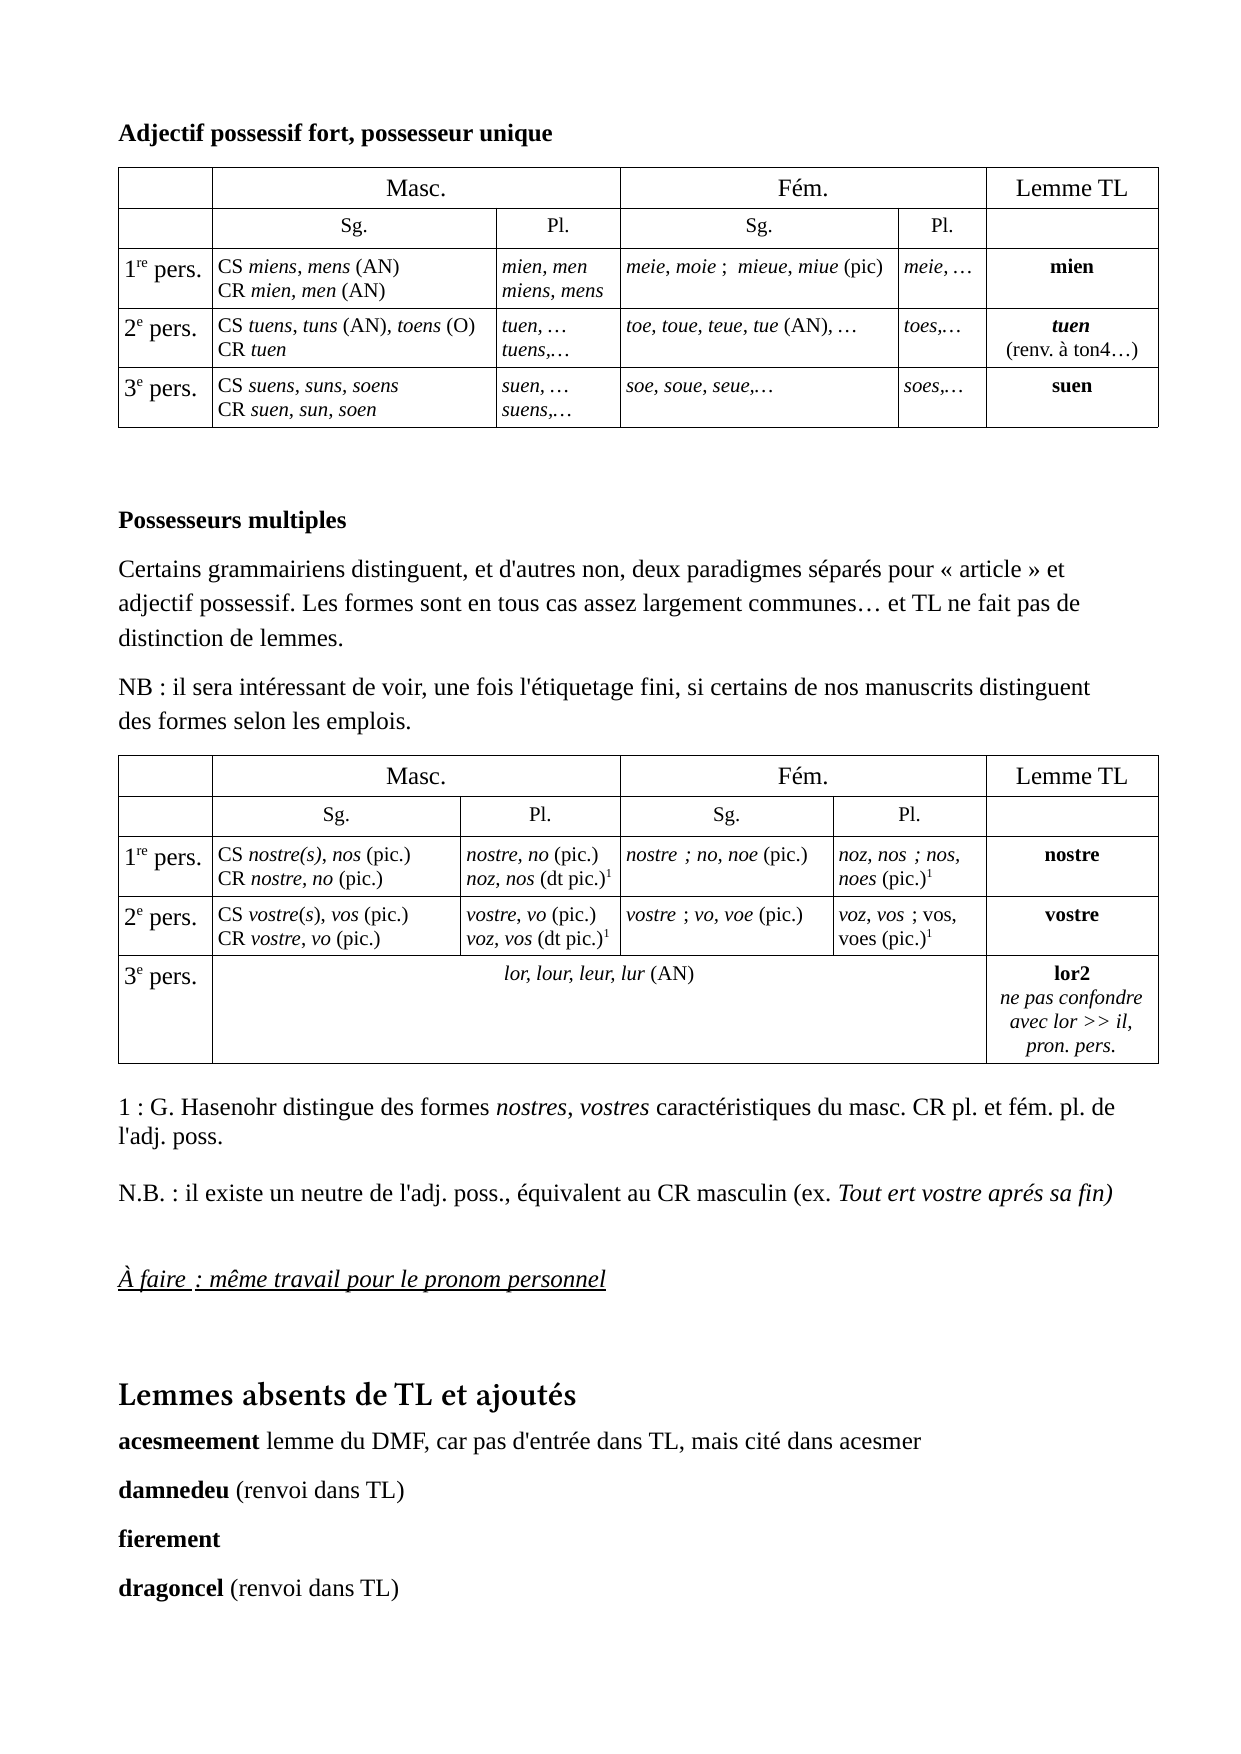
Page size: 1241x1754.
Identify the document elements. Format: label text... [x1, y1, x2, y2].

table_header [119, 168, 212, 207]
table_cell 2e pers. [119, 309, 212, 367]
table_cell Sg. [213, 797, 460, 836]
text À faire : même travail pour le pronom personnel [118, 1264, 1122, 1293]
table_cell CS vostre(s), vos (pic.) CR vostre, vo (pic.) [213, 897, 460, 955]
table_cell CS nostre(s), nos (pic.) CR nostre, no (pic.) [213, 837, 460, 896]
text 1 : G. Hasenohr distingue des formes nostres, vostres caractéristiques du masc. CR pl. et fém. pl. de l'adj. poss. [118, 1092, 1122, 1149]
table_cell meie, moie ; mieue, miue (pic) [621, 249, 898, 307]
text damnedeu (renvoi dans TL) [118, 1475, 1122, 1504]
text Adjectif possessif fort, possesseur unique [118, 118, 1122, 147]
table_header [119, 756, 212, 796]
table_cell nostre ; no, noe (pic.) [621, 837, 833, 896]
table_cell mien, men miens, mens [497, 249, 620, 307]
table_cell toe, toue, teue, tue (AN), … [621, 309, 898, 367]
table_cell tuen, … tuens,… [497, 309, 620, 367]
table_cell Sg. [213, 209, 496, 248]
table_header Fém. [621, 168, 986, 207]
table_cell CS miens, mens (AN) CR mien, men (AN) [213, 249, 496, 307]
table_cell Sg. [621, 209, 898, 248]
table_cell [987, 209, 1158, 248]
table_cell meie, … [899, 249, 986, 307]
table_cell 3e pers. [119, 956, 212, 1063]
table_cell nostre [987, 837, 1158, 896]
table_header Lemme TL [987, 756, 1158, 796]
table_cell nostre, no (pic.) noz, nos (dt pic.)1 [461, 837, 620, 896]
table_header Masc. [213, 756, 620, 796]
table_cell toes,… [899, 309, 986, 367]
table_cell lor2 ne pas confondre avec lor >> il, pron. pers. [987, 956, 1158, 1063]
table_cell voz, vos ; vos, voes (pic.)1 [834, 897, 986, 955]
table_cell Pl. [461, 797, 620, 836]
table_cell Pl. [497, 209, 620, 248]
table_header Fém. [621, 756, 986, 796]
text dragoncel (renvoi dans TL) [118, 1573, 1122, 1602]
table_cell Sg. [621, 797, 833, 836]
text NB : il sera intéressant de voir, une fois l'étiquetage fini, si certains de nos manuscrits distinguent des formes selon les emplois. [118, 672, 1122, 735]
table_cell [119, 209, 212, 248]
table_cell soes,… [899, 368, 986, 427]
table_cell CS tuens, tuns (AN), toens (O) CR tuen [213, 309, 496, 367]
table_header Masc. [213, 168, 620, 207]
table_cell vostre ; vo, voe (pic.) [621, 897, 833, 955]
text Certains grammairiens distinguent, et d'autres non, deux paradigmes séparés pour « article » et adjectif possessif. Les formes sont en tous cas assez largement communes… et TL ne fait pas de distinction de lemmes. [118, 554, 1122, 652]
table_cell [987, 797, 1158, 836]
table_cell 1re pers. [119, 837, 212, 896]
table_cell 3e pers. [119, 368, 212, 427]
table_cell Pl. [899, 209, 986, 248]
table_cell 2e pers. [119, 897, 212, 955]
table_cell vostre [987, 897, 1158, 955]
table_header Lemme TL [987, 168, 1158, 207]
table_cell Pl. [834, 797, 986, 836]
table_cell suen [987, 368, 1158, 427]
table_cell suen, … suens,… [497, 368, 620, 427]
table_cell vostre, vo (pic.) voz, vos (dt pic.)1 [461, 897, 620, 955]
table_cell noz, nos ; nos, noes (pic.)1 [834, 837, 986, 896]
table_cell [119, 797, 212, 836]
table_cell soe, soue, seue,… [621, 368, 898, 427]
table_cell tuen (renv. à ton4…) [987, 309, 1158, 367]
text fierement [118, 1524, 1122, 1553]
table_cell 1re pers. [119, 249, 212, 307]
text acesmeement lemme du DMF, car pas d'entrée dans TL, mais cité dans acesmer [118, 1426, 1122, 1455]
table_cell CS suens, suns, soens CR suen, sun, soen [213, 368, 496, 427]
subtitle Lemmes absents de TL et ajoutés [118, 1376, 1122, 1414]
text Possesseurs multiples [118, 505, 1122, 533]
text N.B. : il existe un neutre de l'adj. poss., équivalent au CR masculin (ex. Tout ert vostre aprés sa fin) [118, 1178, 1122, 1207]
table_cell lor, lour, leur, lur (AN) [213, 956, 986, 1063]
table_cell mien [987, 249, 1158, 307]
